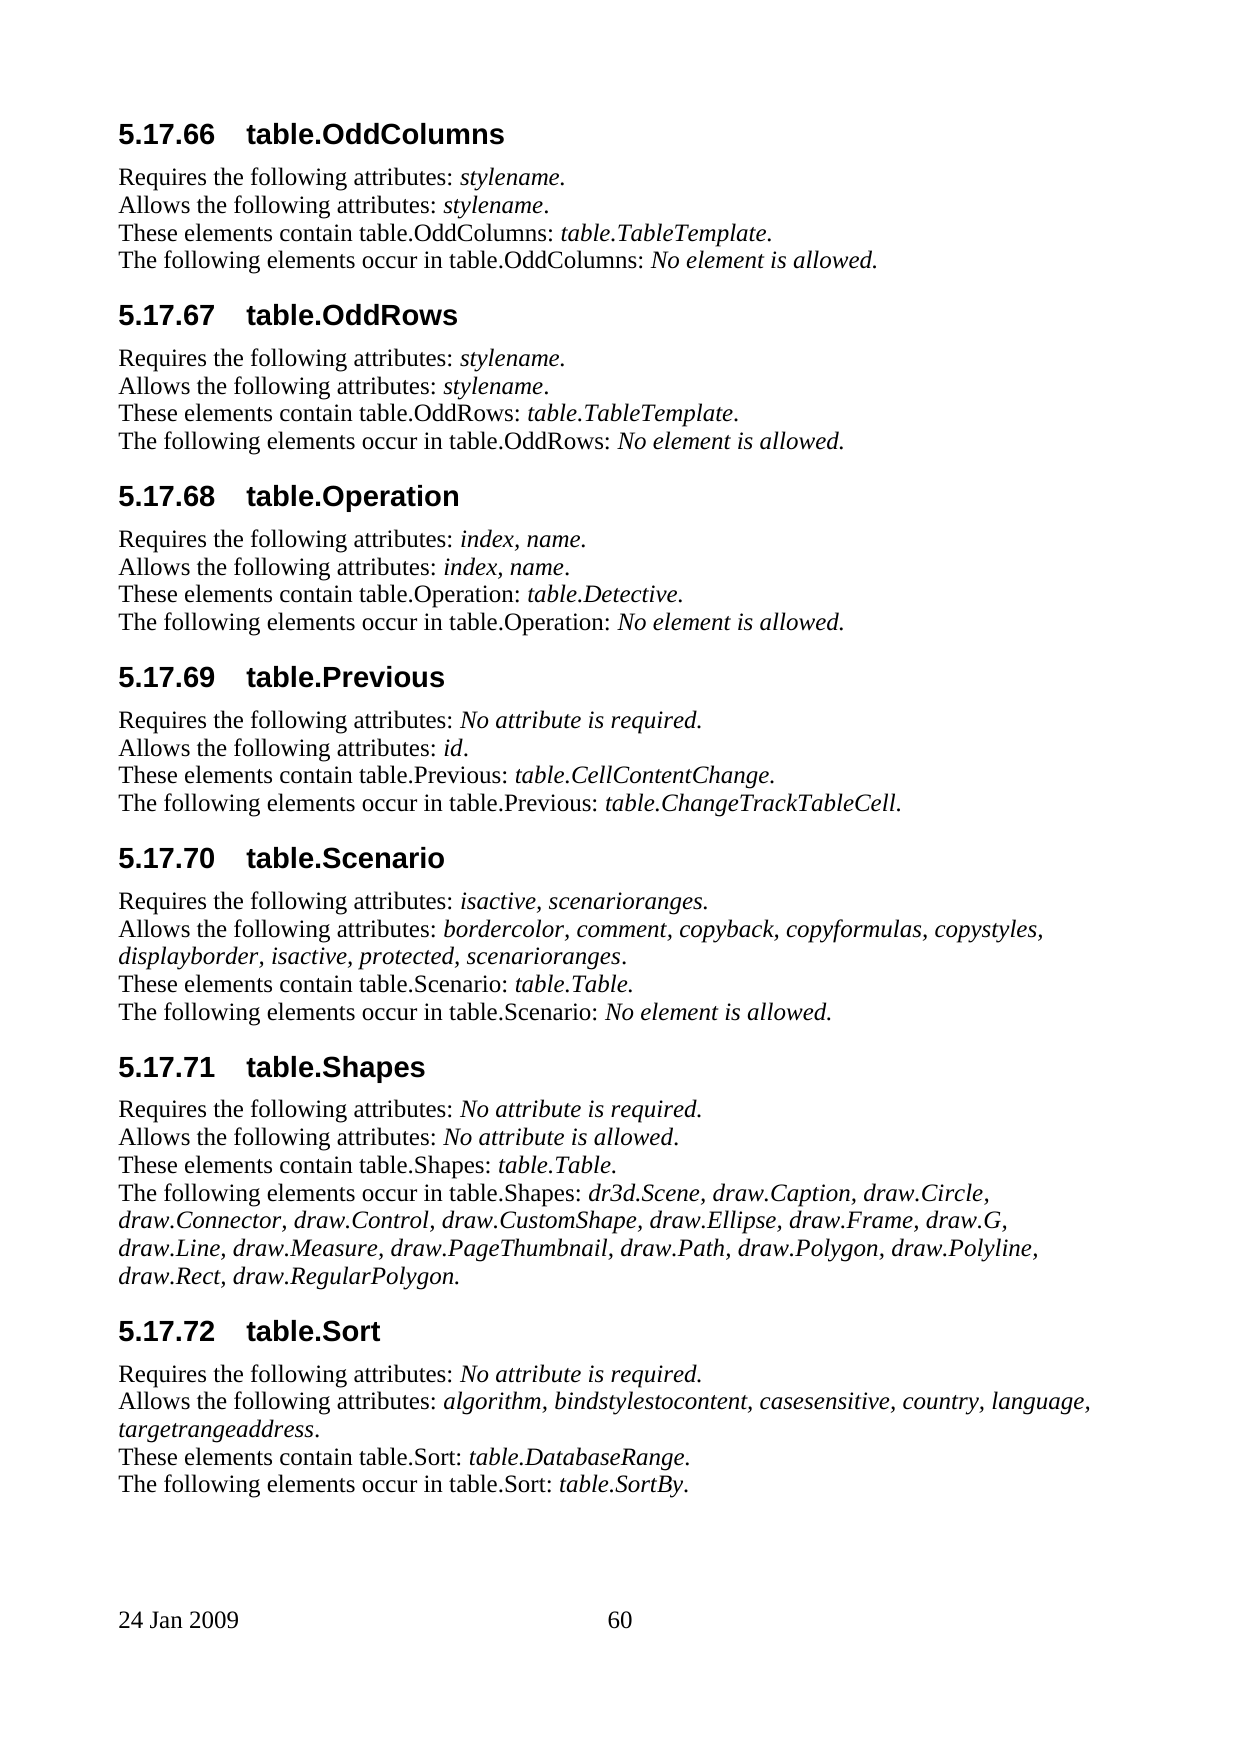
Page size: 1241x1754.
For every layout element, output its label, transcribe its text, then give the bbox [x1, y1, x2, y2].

text Allows the following attributes: id. [118, 734, 1122, 761]
text The following elements occur in table.Scenario: No element is allowed. [118, 998, 1122, 1026]
text These elements contain table.Sort: table.DatabaseRange. [118, 1443, 1122, 1471]
text The following elements occur in table.OddColumns: No element is allowed. [118, 246, 1122, 274]
subtitle table.OddColumns [118, 118, 1122, 151]
text Allows the following attributes: No attribute is allowed. [118, 1123, 1122, 1151]
text The following elements occur in table.Sort: table.SortBy. [118, 1471, 1122, 1498]
text Requires the following attributes: stylename. [118, 344, 1122, 372]
subtitle table.Previous [118, 661, 1122, 693]
text Requires the following attributes: No attribute is required. [118, 1360, 1122, 1387]
subtitle table.Scenario [118, 842, 1122, 874]
text These elements contain table.Scenario: table.Table. [118, 970, 1122, 998]
text The following elements occur in table.Shapes: dr3d.Scene, draw.Caption, draw.Circle, draw.Connector, draw.Control, draw.CustomShape, draw.Ellipse, draw.Frame, draw.G, draw.Line, draw.Measure, draw.PageThumbnail, draw.Path, draw.Polygon, draw.Polyline, draw.Rect, draw.RegularPolygon. [118, 1179, 1122, 1289]
text The following elements occur in table.Previous: table.ChangeTrackTableCell. [118, 789, 1122, 817]
text Requires the following attributes: No attribute is required. [118, 1096, 1122, 1123]
text Allows the following attributes: stylename. [118, 191, 1122, 219]
subtitle table.Shapes [118, 1051, 1122, 1083]
text Allows the following attributes: index, name. [118, 553, 1122, 581]
text Requires the following attributes: No attribute is required. [118, 706, 1122, 734]
subtitle table.Sort [118, 1314, 1122, 1347]
subtitle table.Operation [118, 480, 1122, 513]
text Allows the following attributes: bordercolor, comment, copyback, copyformulas, copystyles, displayborder, isactive, protected, scenarioranges. [118, 915, 1122, 970]
text Allows the following attributes: stylename. [118, 372, 1122, 399]
text These elements contain table.Operation: table.Detective. [118, 581, 1122, 608]
text Requires the following attributes: index, name. [118, 525, 1122, 553]
text Requires the following attributes: isactive, scenarioranges. [118, 887, 1122, 915]
text These elements contain table.Previous: table.CellContentChange. [118, 761, 1122, 789]
text The following elements occur in table.Operation: No element is allowed. [118, 608, 1122, 636]
text These elements contain table.Shapes: table.Table. [118, 1151, 1122, 1179]
text These elements contain table.OddColumns: table.TableTemplate. [118, 219, 1122, 246]
text Requires the following attributes: stylename. [118, 163, 1122, 191]
text Allows the following attributes: algorithm, bindstylestocontent, casesensitive, country, language, targetrangeaddress. [118, 1387, 1122, 1443]
text The following elements occur in table.OddRows: No element is allowed. [118, 427, 1122, 455]
subtitle table.OddRows [118, 299, 1122, 332]
text These elements contain table.OddRows: table.TableTemplate. [118, 399, 1122, 427]
